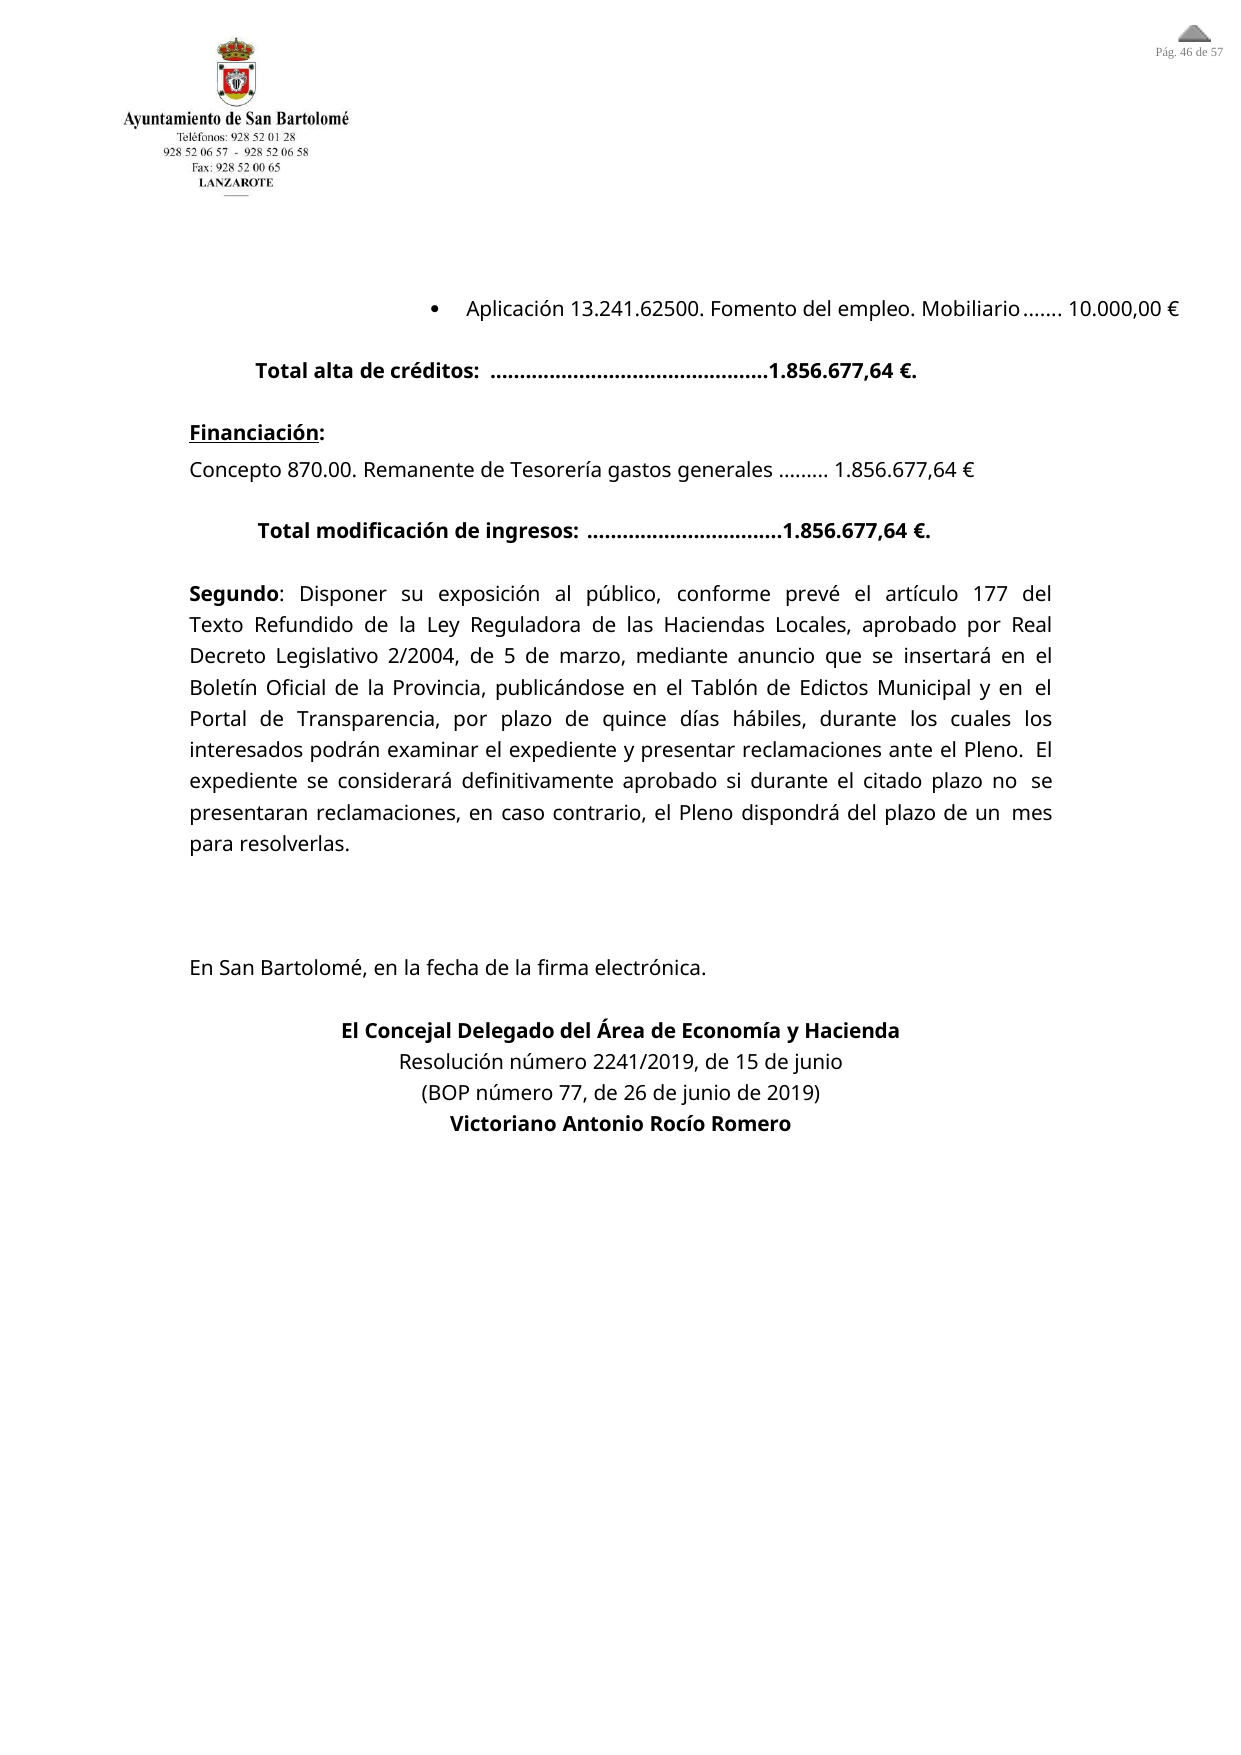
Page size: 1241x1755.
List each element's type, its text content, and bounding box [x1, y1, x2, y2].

list Aplicación 13.241.62500. Fomento del empleo. Mobiliario....... 10.000,00 € [403, 294, 1207, 322]
text Resolución número 2241/2019, de 15 de junio (BOP número 77, de 26 de junio de 2019) Victoriano Antonio Rocío Romero [382, 1047, 860, 1138]
text Financiación: [189, 418, 1236, 446]
text Total modificación de ingresos: .................................1.856.677,64 €. [257, 517, 1079, 545]
text Segundo: Disponer su exposición al público, conforme prevé el artículo 177 del Texto Refundido de la Ley Reguladora de las Haciendas Locales, aprobado por Real Decreto Legislativo 2/2004, de 5 de marzo, mediante anuncio que se insertará en el Boletín Oficial de la Provincia, publicándose en el Tablón de Edictos Municipal y en el Portal de Transparencia, por plazo de quince días hábiles, durante los cuales los interesados podrán examinar el expediente y presentar reclamaciones ante el Pleno. El expediente se considerará definitivamente aprobado si durante el citado plazo no se presentaran reclamaciones, en caso contrario, el Pleno dispondrá del plazo de un mes para resolverlas. [189, 579, 1052, 857]
text El Concejal Delegado del Área de Economía y Hacienda [191, 1016, 1050, 1044]
text Total alta de créditos: ...............................................1.856.677,64 €. [255, 356, 1079, 384]
text Concepto 870.00. Remanente de Tesorería gastos generales ......... 1.856.677,64 € [189, 455, 1236, 483]
text En San Bartolomé, en la fecha de la firma electrónica. [189, 953, 1236, 982]
